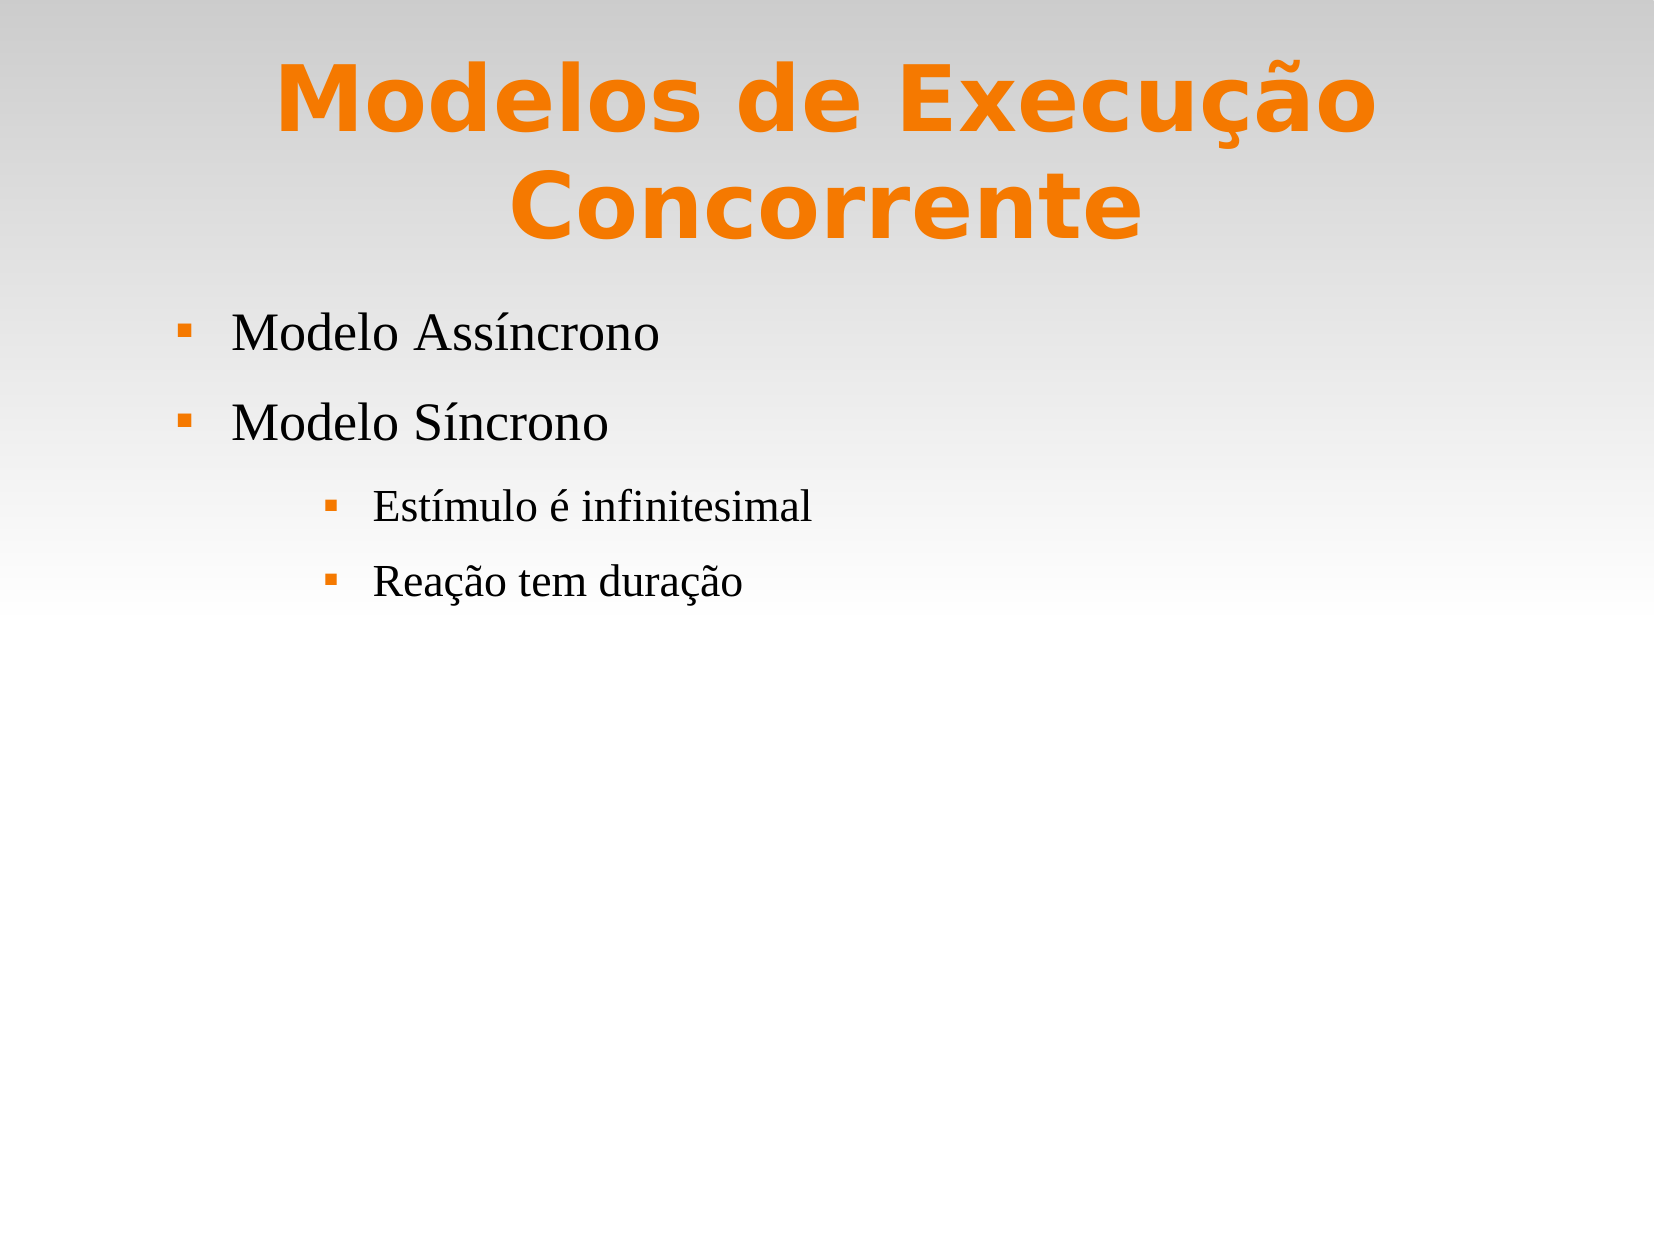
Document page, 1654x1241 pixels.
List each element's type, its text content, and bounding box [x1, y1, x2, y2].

title Modelos de Execução Concorrente [82, 45, 1571, 261]
list Modelo Assíncrono Modelo Síncrono Estímulo é infinitesimal Reação tem duração [89, 302, 1463, 1121]
